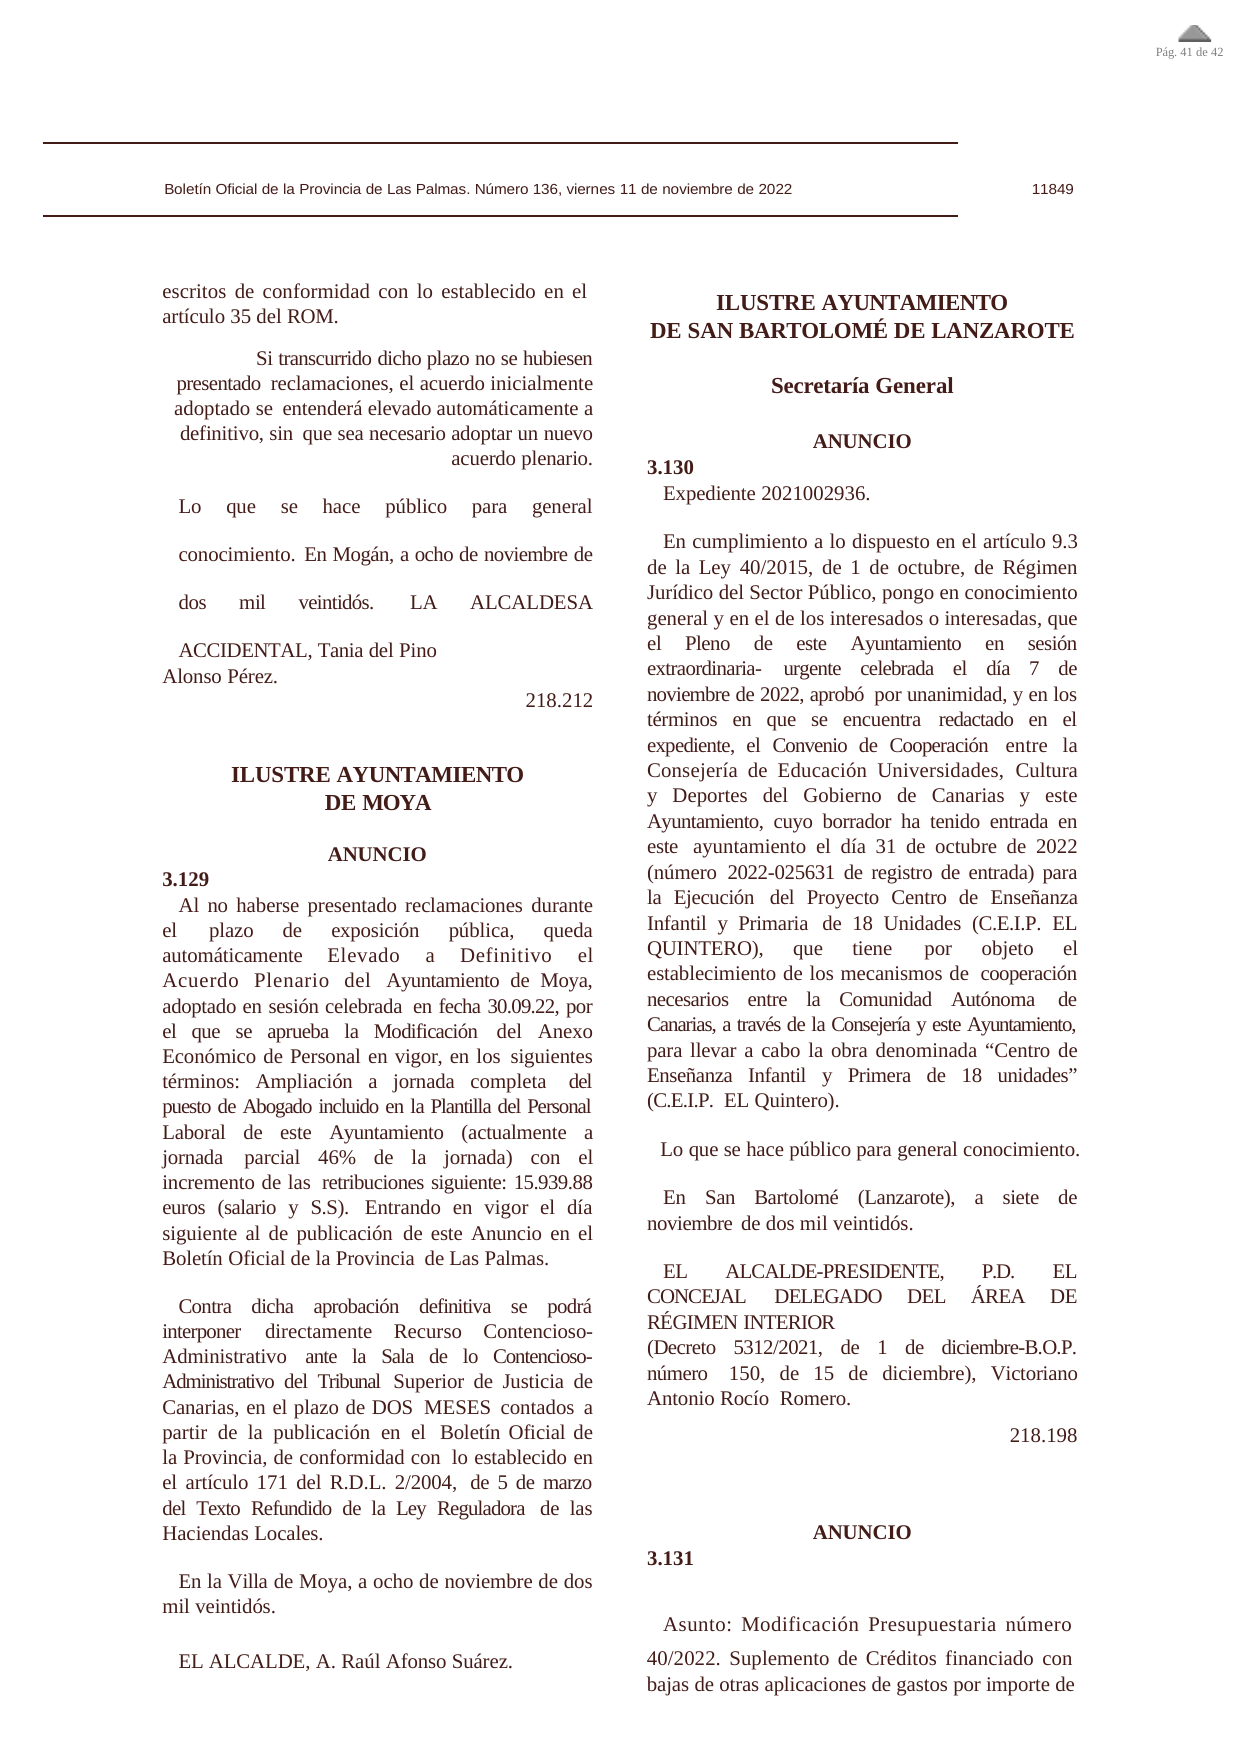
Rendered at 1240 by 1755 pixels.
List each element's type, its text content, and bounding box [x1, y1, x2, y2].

text DE SAN BARTOLOMÉ DE LANZAROTE [647, 317, 1077, 343]
text Boletín Oficial de la Provincia de Las Palmas. Número 136, viernes 11 de noviembre de 2022 11849 [164, 181, 1235, 198]
text Contra dicha aprobación definitiva se podrá interponer directamente Recurso Contencioso-Administrativo ante la Sala de lo Contencioso-Administrativo del Tribunal Superior de Justicia de Canarias, en el plazo de DOS MESES contados a partir de la publicación en el Boletín Oficial de la Provincia, de conformidad con lo establecido en el artículo 171 del R.D.L. 2/2004, de 5 de marzo del Texto Refundido de la Ley Reguladora de las Haciendas Locales. [162, 1294, 593, 1545]
text 3.131 [647, 1546, 1235, 1570]
table_header Asunto: Modificación Presupuestaria número [620, 1618, 1083, 1646]
text Secretaría General [647, 373, 1077, 399]
text Si transcurrido dicho plazo no se hubiesen presentado reclamaciones, el acuerdo inicialmente adoptado se entenderá elevado automáticamente a definitivo, sin que sea necesario adoptar un nuevo acuerdo plenario. [162, 345, 593, 470]
subtitle ANUNCIO [647, 1520, 1077, 1544]
table_header [173, 1618, 620, 1646]
text Expediente 2021002936. [663, 481, 1235, 504]
table_cell [520, 1646, 620, 1697]
table_cell EL ALCALDE, A. Raúl Afonso Suárez. [173, 1646, 520, 1697]
subtitle ANUNCIO [647, 429, 1077, 453]
subtitle ILUSTRE AYUNTAMIENTO [647, 289, 1077, 315]
subtitle ANUNCIO [328, 842, 593, 866]
text 3.130 [647, 455, 1235, 479]
subtitle ILUSTRE AYUNTAMIENTO DE MOYA [231, 761, 524, 815]
table_cell 40/2022. Suplemento de Créditos financiado con bajas de otras aplicaciones de gastos por importe de [620, 1646, 1083, 1697]
picture [1177, 25, 1212, 42]
text En San Bartolomé (Lanzarote), a siete de noviembre de dos mil veintidós. [647, 1185, 1078, 1235]
text 218.212 [42, 688, 593, 712]
text Lo que se hace público para general conocimiento. En Mogán, a ocho de noviembre de dos mil veintidós. LA ALCALDESA ACCIDENTAL, Tania del Pino [178, 475, 593, 667]
text Alonso Pérez. [162, 667, 593, 687]
text escritos de conformidad con lo establecido en el artículo 35 del ROM. [162, 279, 593, 328]
text Lo que se hace público para general conocimiento. [650, 1137, 1090, 1161]
text En cumplimiento a lo dispuesto en el artículo 9.3 de la Ley 40/2015, de 1 de octubre, de Régimen Jurídico del Sector Público, pongo en conocimiento general y en el de los interesados o interesadas, que el Pleno de este Ayuntamiento en sesión extraordinaria- urgente celebrada el día 7 de noviembre de 2022, aprobó por unanimidad, y en los términos en que se encuentra redactado en el expediente, el Convenio de Cooperación entre la Consejería de Educación Universidades, Cultura y Deportes del Gobierno de Canarias y este Ayuntamiento, cuyo borrador ha tenido entrada en este ayuntamiento el día 31 de octubre de 2022 (número 2022-025631 de registro de entrada) para la Ejecución del Proyecto Centro de Enseñanza Infantil y Primaria de 18 Unidades (C.E.I.P. EL QUINTERO), que tiene por objeto el establecimiento de los mecanismos de cooperación necesarios entre la Comunidad Autónoma de Canarias, a través de la Consejería y este Ayuntamiento, para llevar a cabo la obra denominada “Centro de Enseñanza Infantil y Primera de 18 unidades” (C.E.I.P. EL Quintero). [647, 529, 1078, 1112]
text 218.198 [1009, 1423, 1235, 1447]
text EL ALCALDE-PRESIDENTE, P.D. EL CONCEJAL DELEGADO DEL ÁREA DE RÉGIMEN INTERIOR [647, 1259, 1078, 1334]
text (Decreto 5312/2021, de 1 de diciembre-B.O.P. número 150, de 15 de diciembre), Victoriano Antonio Rocío Romero. [647, 1335, 1078, 1410]
text Al no haberse presentado reclamaciones durante el plazo de exposición pública, queda automáticamente Elevado a Definitivo el Acuerdo Plenario del Ayuntamiento de Moya, adoptado en sesión celebrada en fecha 30.09.22, por el que se aprueba la Modificación del Anexo Económico de Personal en vigor, en los siguientes términos: Ampliación a jornada completa del puesto de Abogado incluido en la Plantilla del Personal Laboral de este Ayuntamiento (actualmente a jornada parcial 46% de la jornada) con el incremento de las retribuciones siguiente: 15.939.88 euros (salario y S.S). Entrando en vigor el día siguiente al de publicación de este Anuncio en el Boletín Oficial de la Provincia de Las Palmas. [162, 893, 593, 1270]
text En la Villa de Moya, a ocho de noviembre de dos mil veintidós. [162, 1569, 593, 1618]
text 3.129 [162, 867, 593, 891]
